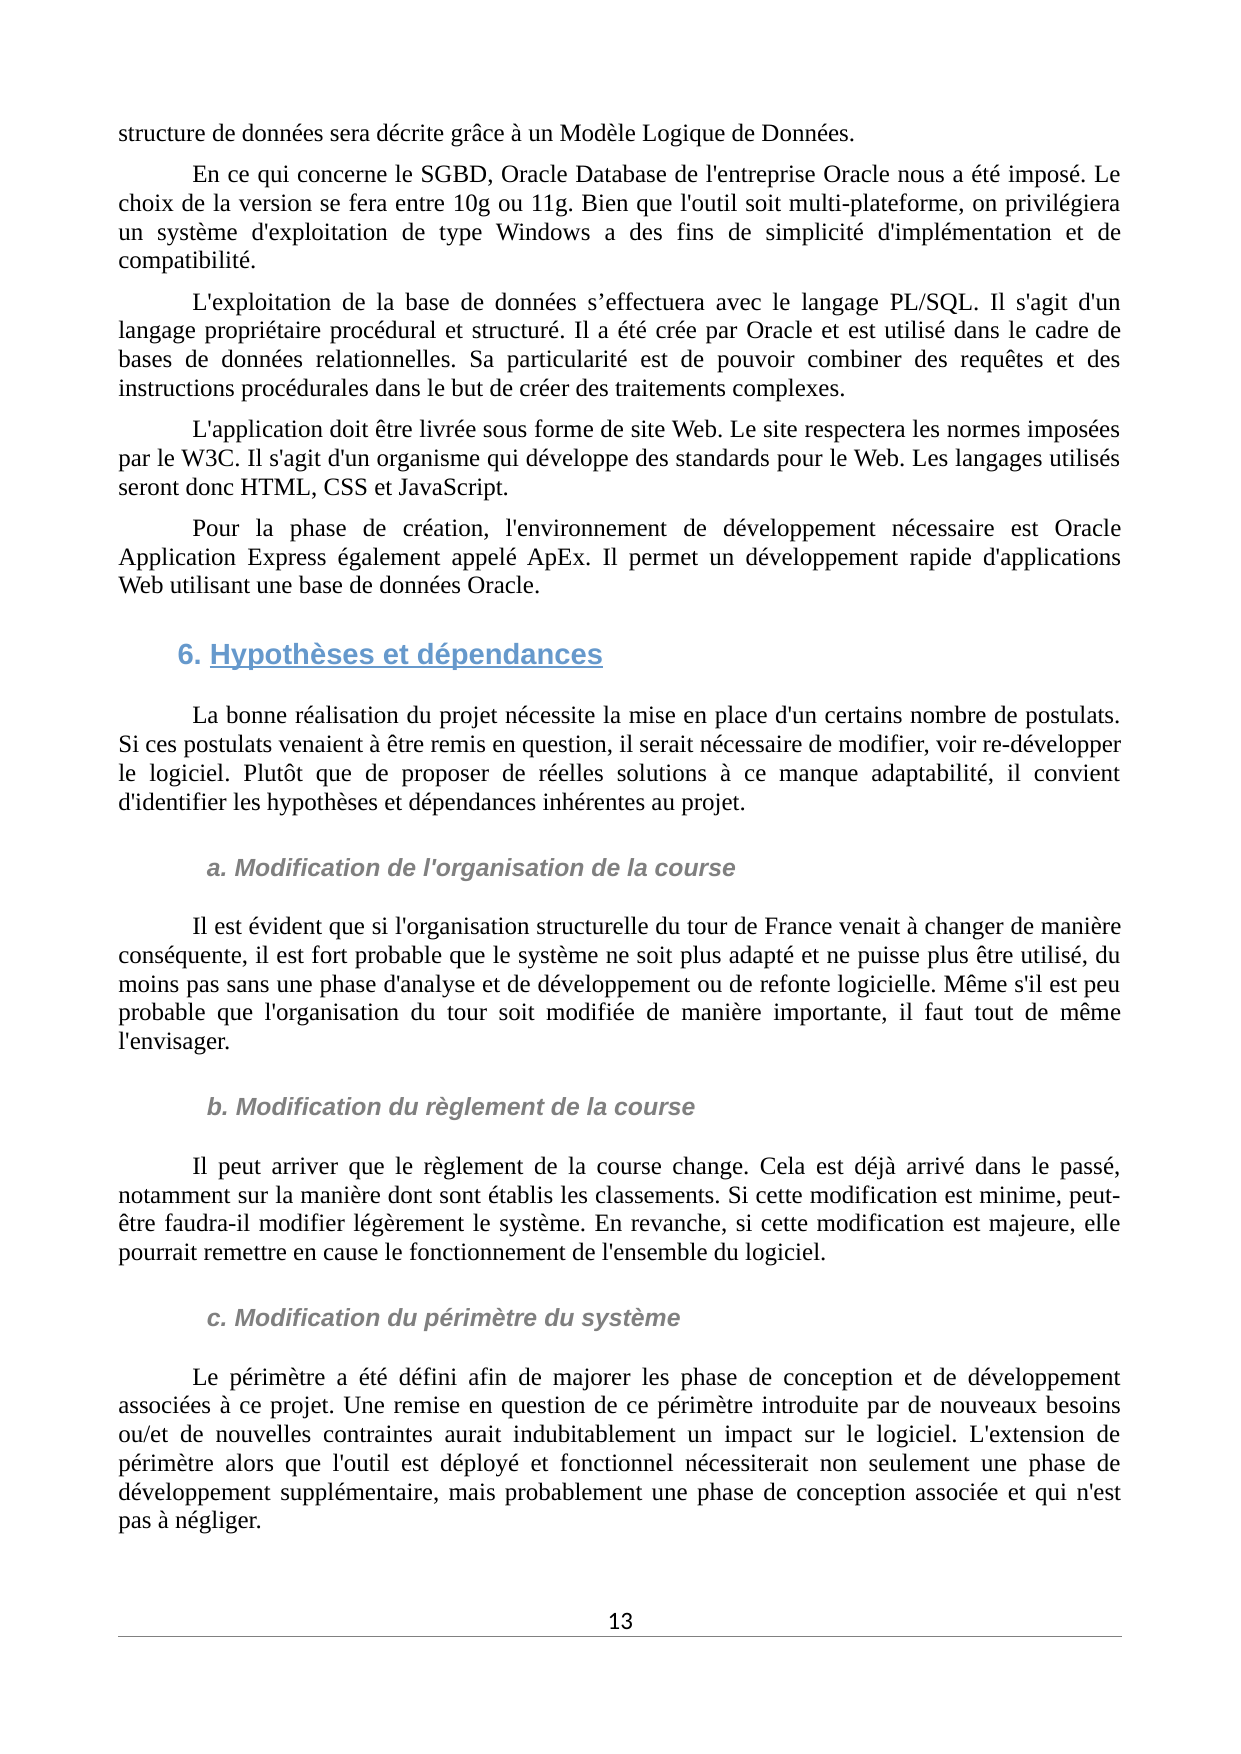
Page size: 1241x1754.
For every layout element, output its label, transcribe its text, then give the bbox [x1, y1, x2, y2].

subtitle Modification du règlement de la course [207, 1092, 1122, 1121]
text En ce qui concerne le SGBD, Oracle Database de l'entreprise Oracle nous a été imposé. Le choix de la version se fera entre 10g ou 11g. Bien que l'outil soit multi-plateforme, on privilégiera un système d'exploitation de type Windows a des fins de simplicité d'implémentation et de compatibilité. [118, 159, 1122, 274]
text L'application doit être livrée sous forme de site Web. Le site respectera les normes imposées par le W3C. Il s'agit d'un organisme qui développe des standards pour le Web. Les langages utilisés seront donc HTML, CSS et JavaScript. [118, 414, 1122, 501]
text La bonne réalisation du projet nécessite la mise en place d'un certains nombre de postulats. Si ces postulats venaient à être remis en question, il serait nécessaire de modifier, voir re-développer le logiciel. Plutôt que de proposer de réelles solutions à ce manque adaptabilité, il convient d'identifier les hypothèses et dépendances inhérentes au projet. [118, 700, 1122, 815]
text Il est évident que si l'organisation structurelle du tour de France venait à changer de manière conséquente, il est fort probable que le système ne soit plus adapté et ne puisse plus être utilisé, du moins pas sans une phase d'analyse et de développement ou de refonte logicielle. Même s'il est peu probable que l'organisation du tour soit modifiée de manière importante, il faut tout de même l'envisager. [118, 911, 1122, 1055]
subtitle Modification de l'organisation de la course [207, 853, 1122, 881]
text Il peut arriver que le règlement de la course change. Cela est déjà arrivé dans le passé, notamment sur la manière dont sont établis les classements. Si cette modification est minime, peut-être faudra-il modifier légèrement le système. En revanche, si cette modification est majeure, elle pourrait remettre en cause le fonctionnement de l'ensemble du logiciel. [118, 1151, 1122, 1266]
subtitle Hypothèses et dépendances [177, 637, 1122, 670]
text Le périmètre a été défini afin de majorer les phase de conception et de développement associées à ce projet. Une remise en question de ce périmètre introduite par de nouveaux besoins ou/et de nouvelles contraintes aurait indubitablement un impact sur le logiciel. L'extension de périmètre alors que l'outil est déployé et fonctionnel nécessiterait non seulement une phase de développement supplémentaire, mais probablement une phase de conception associée et qui n'est pas à négliger. [118, 1362, 1122, 1534]
text L'exploitation de la base de données s’effectuera avec le langage PL/SQL. Il s'agit d'un langage propriétaire procédural et structuré. Il a été crée par Oracle et est utilisé dans le cadre de bases de données relationnelles. Sa particularité est de pouvoir combiner des requêtes et des instructions procédurales dans le but de créer des traitements complexes. [118, 287, 1122, 402]
text structure de données sera décrite grâce à un Modèle Logique de Données. [118, 118, 1122, 147]
subtitle Modification du périmètre du système [207, 1303, 1122, 1332]
text Pour la phase de création, l'environnement de développement nécessaire est Oracle Application Express également appelé ApEx. Il permet un développement rapide d'applications Web utilisant une base de données Oracle. [118, 513, 1122, 599]
